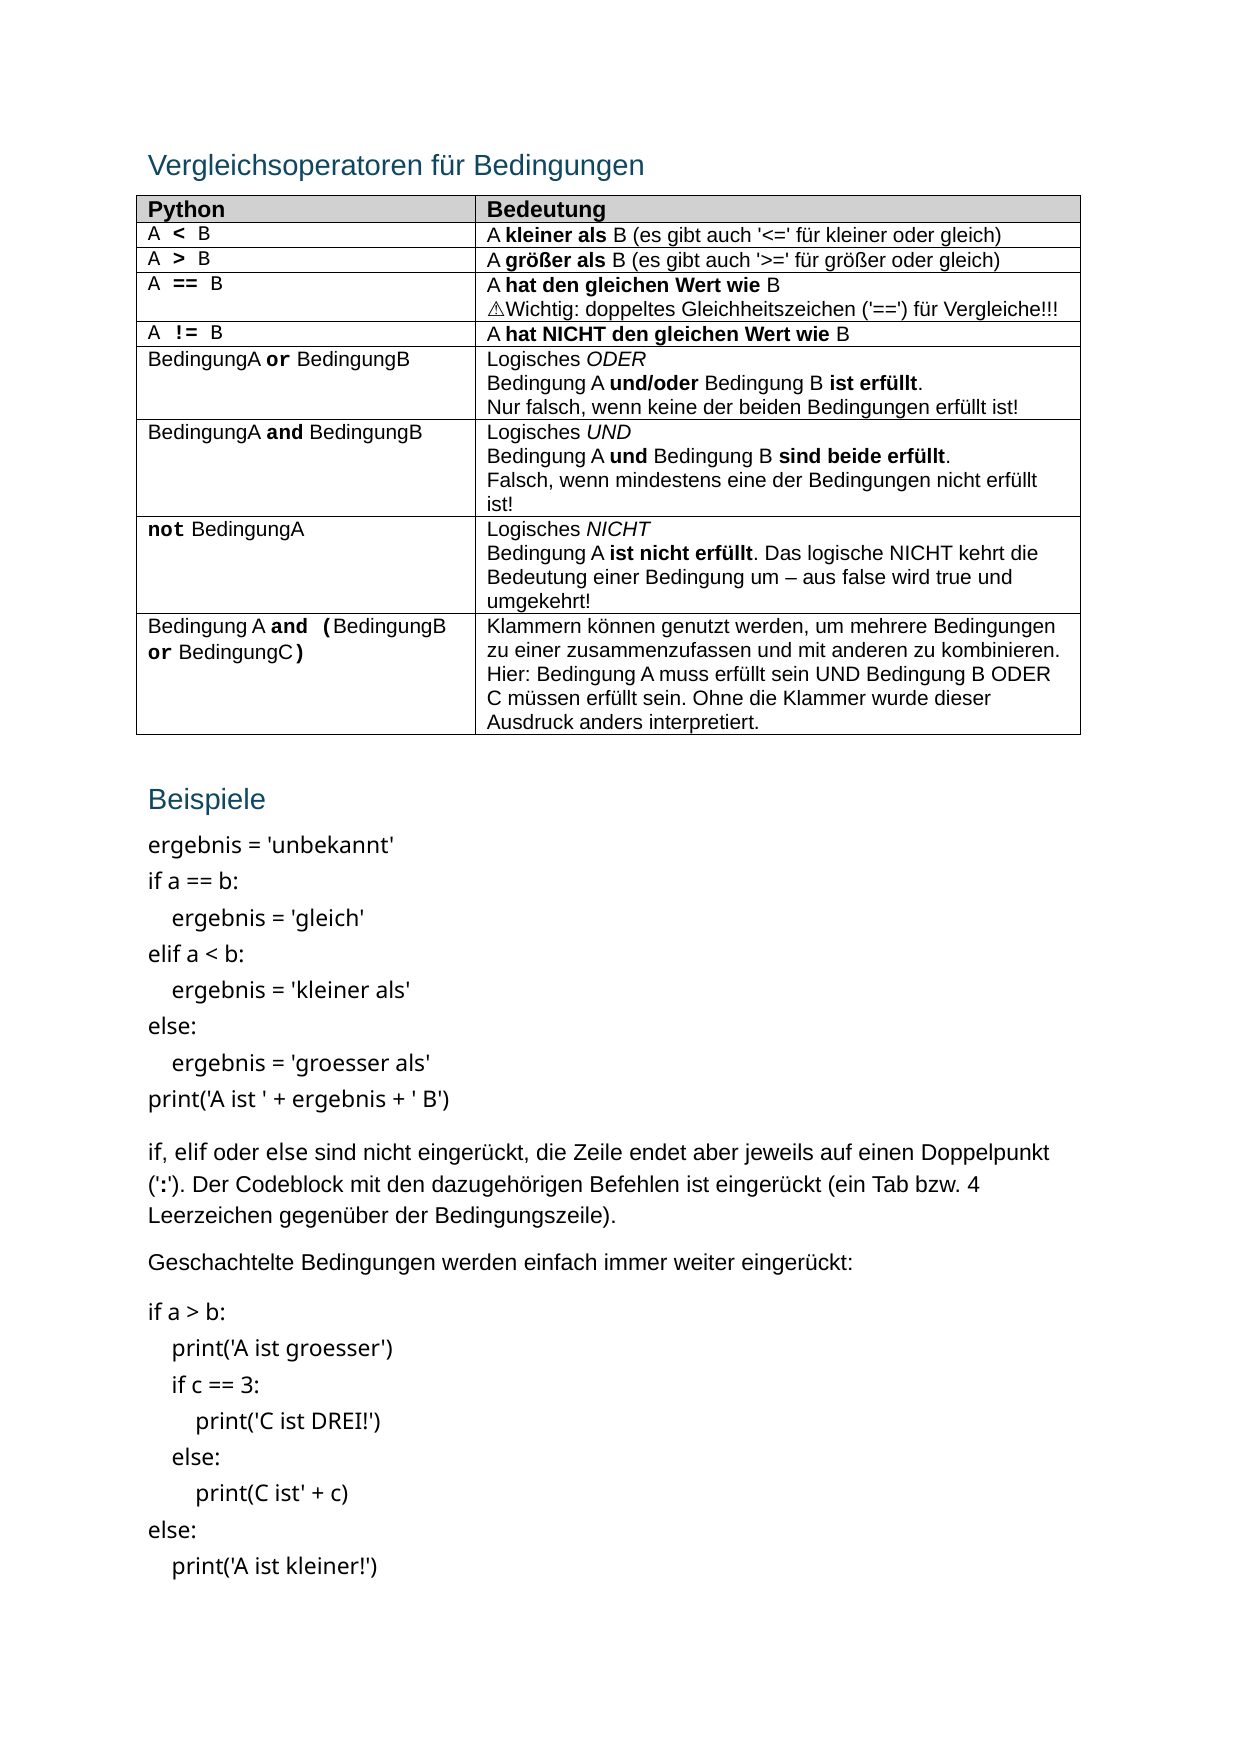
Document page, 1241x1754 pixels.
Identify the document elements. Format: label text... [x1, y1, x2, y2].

text ergebnis = 'unbekannt' if a == b: ergebnis = 'gleich' elif a < b: ergebnis = 'kleiner als' else: ergebnis = 'groesser als' print('A ist ' + ergebnis + ' B') [148, 829, 1093, 1114]
table_cell A == B [137, 273, 475, 321]
text if a > b: print('A ist groesser') if c == 3: print('C ist DREI!') else: print(C ist' + c) else: print('A ist kleiner!') [148, 1296, 1093, 1581]
subtitle Beispiele [148, 782, 1093, 815]
table_cell A hat den gleichen Wert wie B ⚠️Wichtig: doppeltes Gleichheitszeichen ('==') für Vergleiche!!! [476, 273, 1080, 321]
table_cell A kleiner als B (es gibt auch '<=' für kleiner oder gleich) [476, 223, 1080, 247]
table_header Python [137, 196, 475, 222]
table_cell A != B [137, 322, 475, 346]
table_cell Logisches ODER Bedingung A und/oder Bedingung B ist erfüllt. Nur falsch, wenn keine der beiden Bedingungen erfüllt ist! [476, 347, 1080, 419]
table_cell BedingungA or BedingungB [137, 347, 475, 419]
subtitle Vergleichsoperatoren für Bedingungen [148, 148, 1093, 181]
table_cell A größer als B (es gibt auch '>=' für größer oder gleich) [476, 248, 1080, 272]
table_cell Bedingung A and (BedingungB or BedingungC) [137, 614, 475, 734]
table_cell A hat NICHT den gleichen Wert wie B [476, 322, 1080, 346]
text Geschachtelte Bedingungen werden einfach immer weiter eingerückt: [148, 1249, 1093, 1275]
text if, elif oder else sind nicht eingerückt, die Zeile endet aber jeweils auf einen Doppelpunkt (':'). Der Codeblock mit den dazugehörigen Befehlen ist eingerückt (ein Tab bzw. 4 Leerzeichen gegenüber der Bedingungszeile). [148, 1136, 1093, 1228]
table_cell A > B [137, 248, 475, 272]
table_cell Logisches NICHT Bedingung A ist nicht erfüllt. Das logische NICHT kehrt die Bedeutung einer Bedingung um – aus false wird true und umgekehrt! [476, 517, 1080, 613]
table_cell Logisches UND Bedingung A und Bedingung B sind beide erfüllt. Falsch, wenn mindestens eine der Bedingungen nicht erfüllt ist! [476, 420, 1080, 516]
table_cell BedingungA and BedingungB [137, 420, 475, 516]
table_cell Klammern können genutzt werden, um mehrere Bedingungen zu einer zusammenzufassen und mit anderen zu kombinieren. Hier: Bedingung A muss erfüllt sein UND Bedingung B ODER C müssen erfüllt sein. Ohne die Klammer wurde dieser Ausdruck anders interpretiert. [476, 614, 1080, 734]
table_cell not BedingungA [137, 517, 475, 613]
table_header Bedeutung [476, 196, 1080, 222]
table_cell A < B [137, 223, 475, 247]
